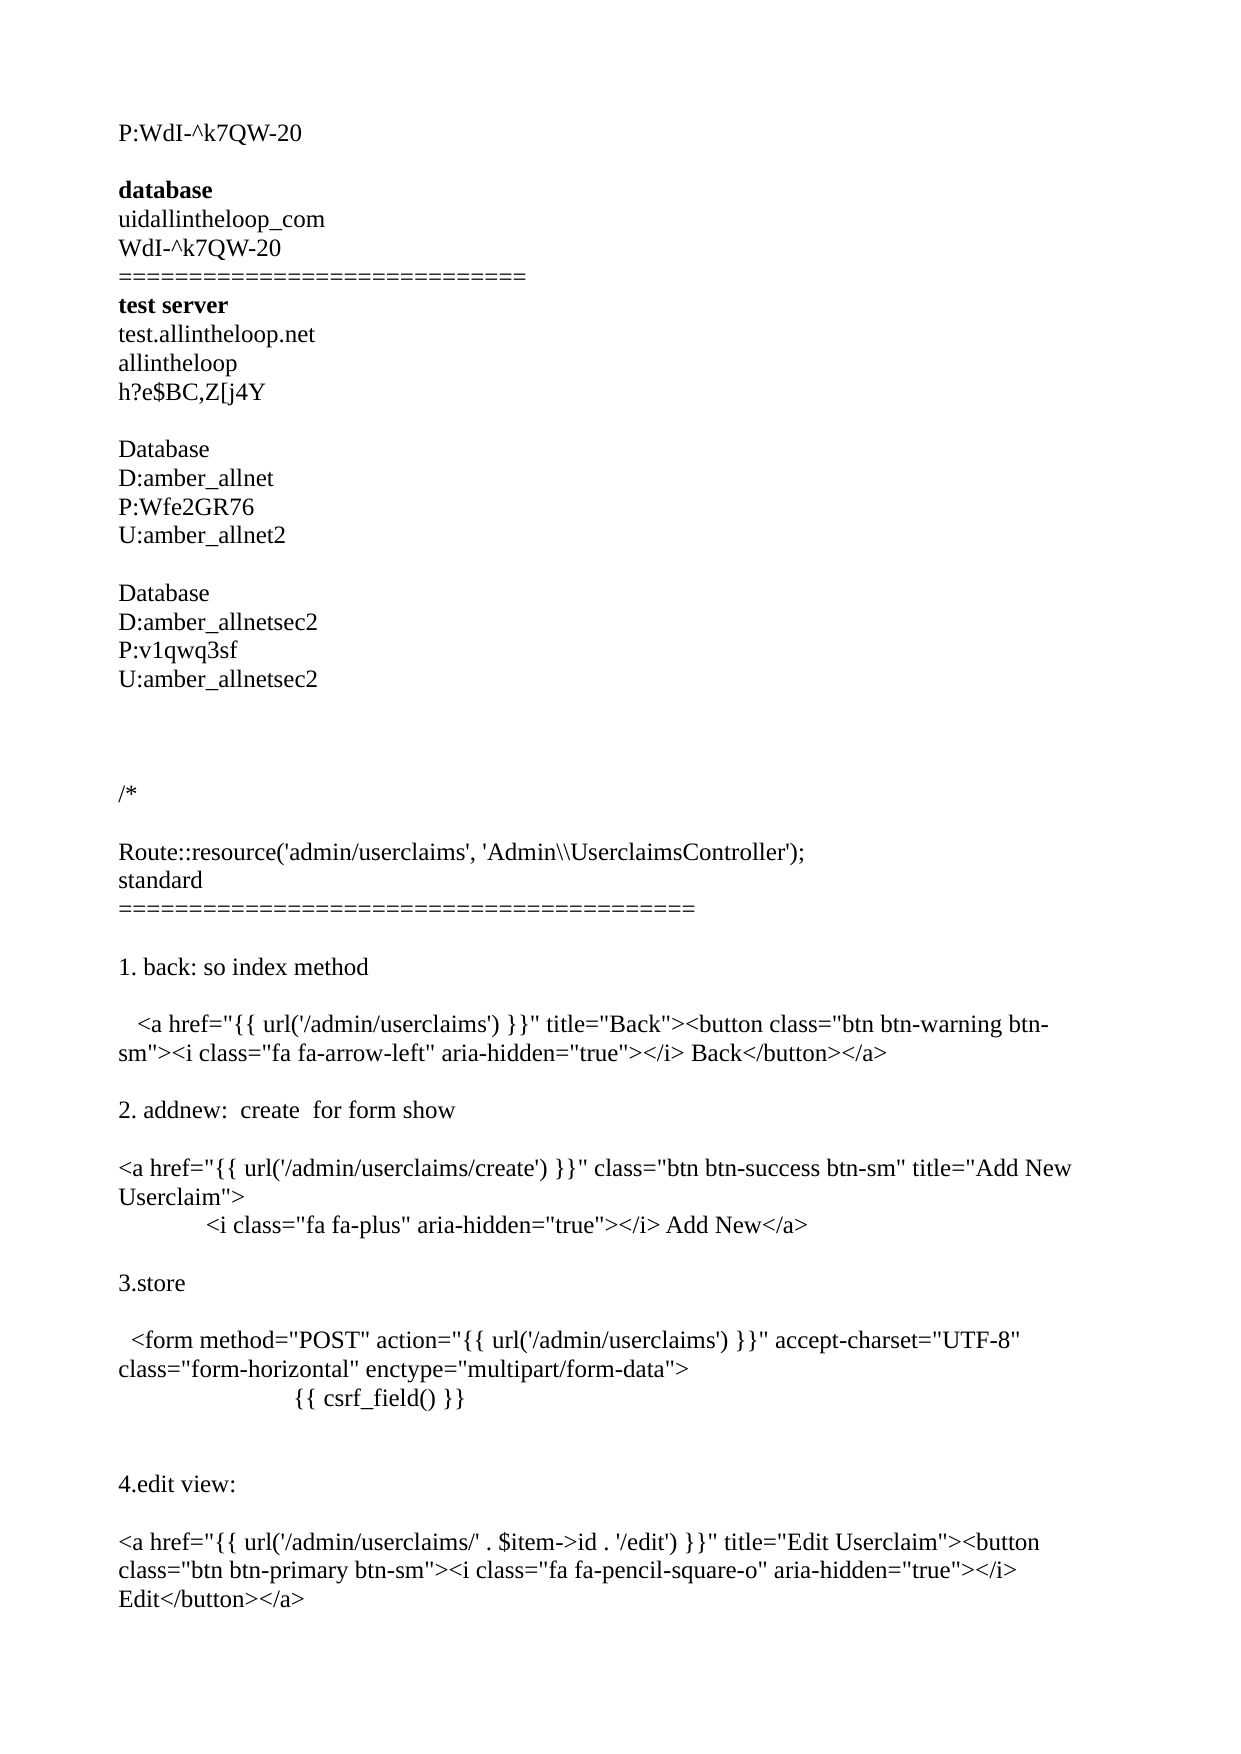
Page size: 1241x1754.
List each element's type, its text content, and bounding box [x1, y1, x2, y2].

text {{ csrf_field() }} [118, 1383, 1122, 1412]
text <a href="{{ url('/admin/userclaims/' . $item->id . '/edit') }}" title="Edit Userclaim"><button class="btn btn-primary btn-sm"><i class="fa fa-pencil-square-o" aria-hidden="true"></i> Edit</button></a> [118, 1527, 1122, 1613]
text standard [118, 866, 1122, 894]
text P:WdI-^k7QW-20 [118, 118, 1122, 147]
text 1. back: so index method [118, 952, 1122, 981]
text <a href="{{ url('/admin/userclaims') }}" title="Back"><button class="btn btn-warning btn-sm"><i class="fa fa-arrow-left" aria-hidden="true"></i> Back</button></a> [118, 1009, 1122, 1067]
text allintheloop [118, 348, 1122, 377]
text D:amber_allnetsec2 [118, 607, 1122, 636]
text 4.edit view: [118, 1469, 1122, 1498]
text P:v1qwq3sf [118, 636, 1122, 664]
text <form method="POST" action="{{ url('/admin/userclaims') }}" accept-charset="UTF-8" class="form-horizontal" enctype="multipart/form-data"> [118, 1326, 1122, 1383]
text D:amber_allnet [118, 463, 1122, 492]
text database [118, 176, 1122, 204]
text <a href="{{ url('/admin/userclaims/create') }}" class="btn btn-success btn-sm" title="Add New Userclaim"> [118, 1153, 1122, 1211]
text uidallintheloop_com [118, 204, 1122, 233]
text test.allintheloop.net [118, 319, 1122, 348]
text h?e$BC,Z[j4Y [118, 377, 1122, 406]
text 3.store [118, 1268, 1122, 1297]
text Database [118, 434, 1122, 463]
text /* [118, 779, 1122, 808]
text ========================================= [118, 894, 1122, 923]
text P:Wfe2GR76 [118, 492, 1122, 521]
text WdI-^k7QW-20 [118, 233, 1122, 262]
text Route::resource('admin/userclaims', 'Admin\\UserclaimsController'); [118, 837, 1122, 866]
text <i class="fa fa-plus" aria-hidden="true"></i> Add New</a> [118, 1211, 1122, 1239]
text U:amber_allnet2 [118, 521, 1122, 549]
text 2. addnew: create for form show [118, 1096, 1122, 1124]
text U:amber_allnetsec2 [118, 664, 1122, 693]
text test server [118, 291, 1122, 319]
text ============================= [118, 262, 1122, 291]
text Database [118, 578, 1122, 607]
